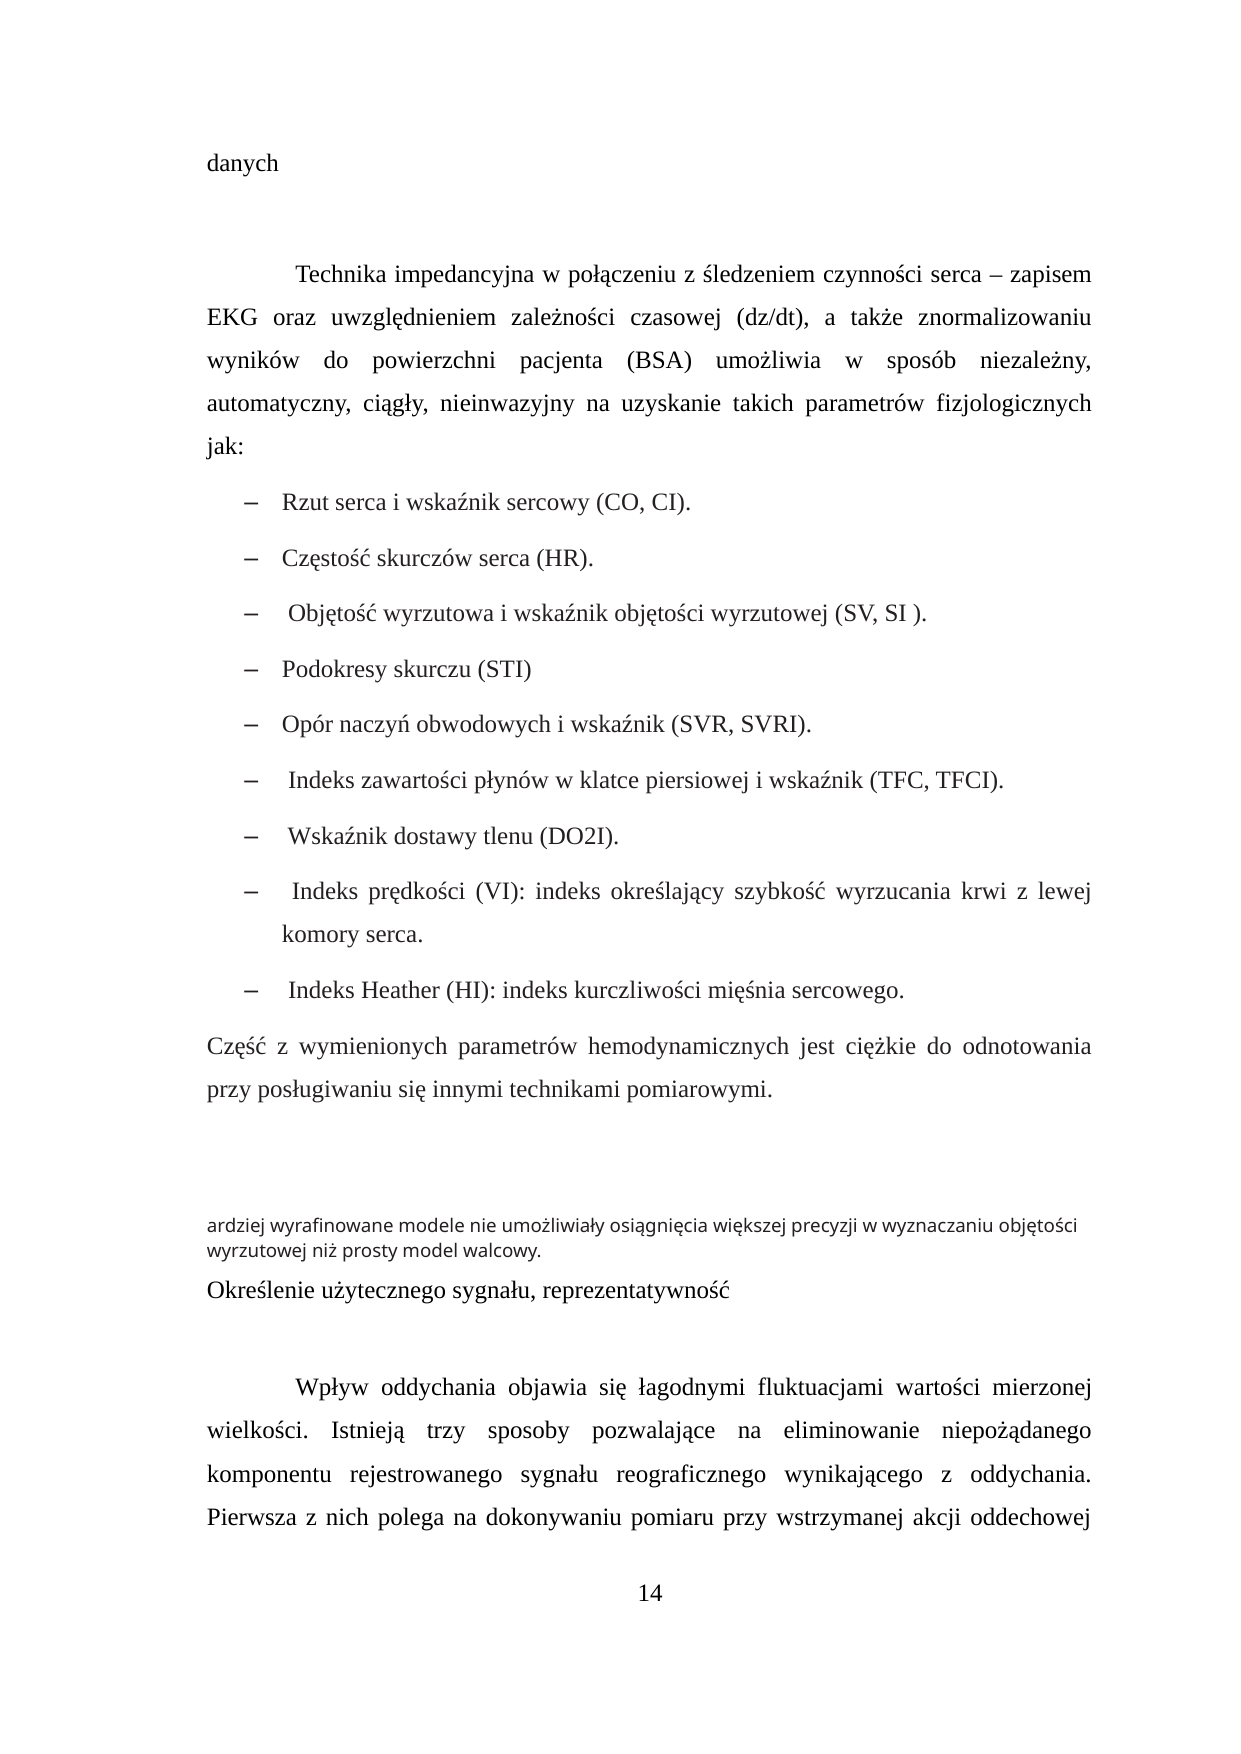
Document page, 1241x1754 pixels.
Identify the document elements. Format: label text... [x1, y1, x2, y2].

list Podokresy skurczu (STI) [244, 654, 1093, 683]
text danych [207, 148, 1093, 176]
list Indeks Heather (HI): indeks kurczliwości mięśnia sercowego. [244, 975, 1093, 1004]
list Indeks prędkości (VI): indeks określający szybkość wyrzucania krwi z lewej komory serca. [244, 876, 1093, 948]
text Określenie użytecznego sygnału, reprezentatywność [207, 1276, 1093, 1304]
list Wskaźnik dostawy tlenu (DO2I). [244, 821, 1093, 849]
list Objętość wyrzutowa i wskaźnik objętości wyrzutowej (SV, SI ). [244, 598, 1093, 627]
list Częstość skurczów serca (HR). [244, 543, 1093, 571]
text Technika impedancyjna w połączeniu z śledzeniem czynności serca – zapisem EKG oraz uwzględnieniem zależności czasowej (dz/dt), a także znormalizowaniu wyników do powierzchni pacjenta (BSA) umożliwia w sposób niezależny, automatyczny, ciągły, nieinwazyjny na uzyskanie takich parametrów fizjologicznych jak: [207, 259, 1093, 460]
text Wpływ oddychania objawia się łagodnymi fluktuacjami wartości mierzonej wielkości. Istnieją trzy sposoby pozwalające na eliminowanie niepożądanego komponentu rejestrowanego sygnału reograficznego wynikającego z oddychania. Pierwsza z nich polega na dokonywaniu pomiaru przy wstrzymanej akcji oddechowej [207, 1372, 1093, 1531]
text ardziej wyrafinowane modele nie umożliwiały osiągnięcia większej precyzji w wyznaczaniu objętości wyrzutowej niż prosty model walcowy. [207, 1212, 1093, 1263]
list Opór naczyń obwodowych i wskaźnik (SVR, SVRI). [244, 709, 1093, 738]
list Rzut serca i wskaźnik sercowy (CO, CI). [244, 487, 1093, 516]
text Część z wymienionych parametrów hemodynamicznych jest ciężkie do odnotowania przy posługiwaniu się innymi technikami pomiarowymi. [207, 1031, 1093, 1103]
list Indeks zawartości płynów w klatce piersiowej i wskaźnik (TFC, TFCI). [244, 765, 1093, 794]
